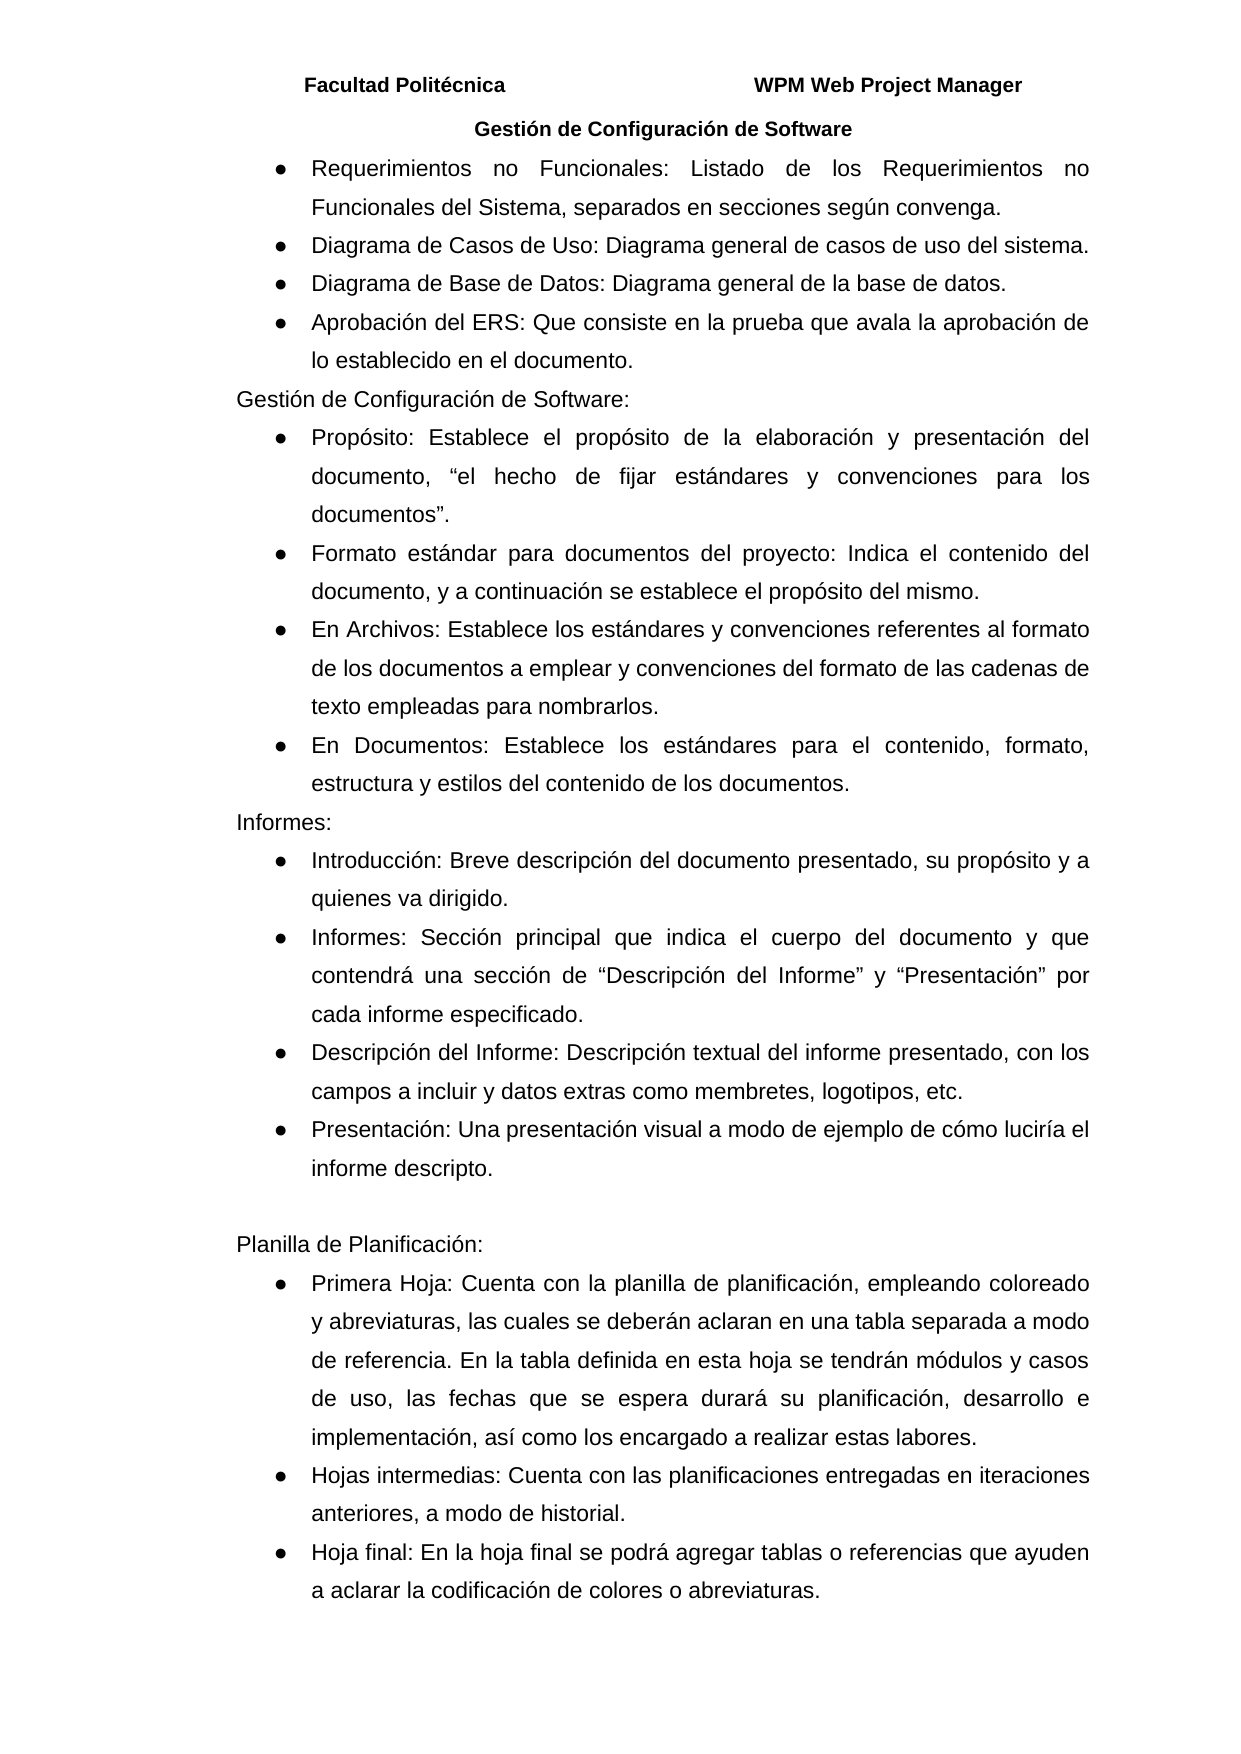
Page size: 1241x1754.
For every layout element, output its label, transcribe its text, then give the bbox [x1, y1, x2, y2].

subtitle Primera Hoja: Cuenta con la planilla de planificación, empleando coloreado y abreviaturas, las cuales se deberán aclaran en una tabla separada a modo de referencia. En la tabla definida en esta hoja se tendrán módulos y casos de uso, las fechas que se espera durará su planificación, desarrollo e implementación, así como los encargado a realizar estas labores. [274, 1271, 1090, 1450]
subtitle Informes: Sección principal que indica el cuerpo del documento y que contendrá una sección de “Descripción del Informe” y “Presentación” por cada informe especificado. [274, 924, 1090, 1027]
subtitle Aprobación del ERS: Que consiste en la prueba que avala la aprobación de lo establecido en el documento. [274, 309, 1090, 374]
subtitle Presentación: Una presentación visual a modo de ejemplo de cómo luciría el informe descripto. [274, 1117, 1090, 1181]
subtitle Propósito: Establece el propósito de la elaboración y presentación del documento, “el hecho de fijar estándares y convenciones para los documentos”. [274, 425, 1090, 527]
subtitle Planilla de Planificación: [236, 1232, 1090, 1258]
subtitle Introducción: Breve descripción del documento presentado, su propósito y a quienes va dirigido. [274, 848, 1090, 912]
subtitle Informes: [236, 809, 1090, 835]
subtitle Diagrama de Casos de Uso: Diagrama general de casos de uso del sistema. [274, 233, 1090, 258]
subtitle Gestión de Configuración de Software: [236, 386, 1090, 412]
subtitle En Archivos: Establece los estándares y convenciones referentes al formato de los documentos a emplear y convenciones del formato de las cadenas de texto empleadas para nombrarlos. [274, 617, 1090, 719]
subtitle En Documentos: Establece los estándares para el contenido, formato, estructura y estilos del contenido de los documentos. [274, 732, 1090, 796]
subtitle Formato estándar para documentos del proyecto: Indica el contenido del documento, y a continuación se establece el propósito del mismo. [274, 540, 1090, 604]
subtitle Hoja final: En la hoja final se podrá agregar tablas o referencias que ayuden a aclarar la codificación de colores o abreviaturas. [274, 1539, 1090, 1604]
subtitle Hojas intermedias: Cuenta con las planificaciones entregadas en iteraciones anteriores, a modo de historial. [274, 1463, 1090, 1527]
subtitle Requerimientos no Funcionales: Listado de los Requerimientos no Funcionales del Sistema, separados en secciones según convenga. [274, 156, 1090, 220]
subtitle Descripción del Informe: Descripción textual del informe presentado, con los campos a incluir y datos extras como membretes, logotipos, etc. [274, 1040, 1090, 1104]
subtitle Diagrama de Base de Datos: Diagrama general de la base de datos. [274, 271, 1090, 297]
